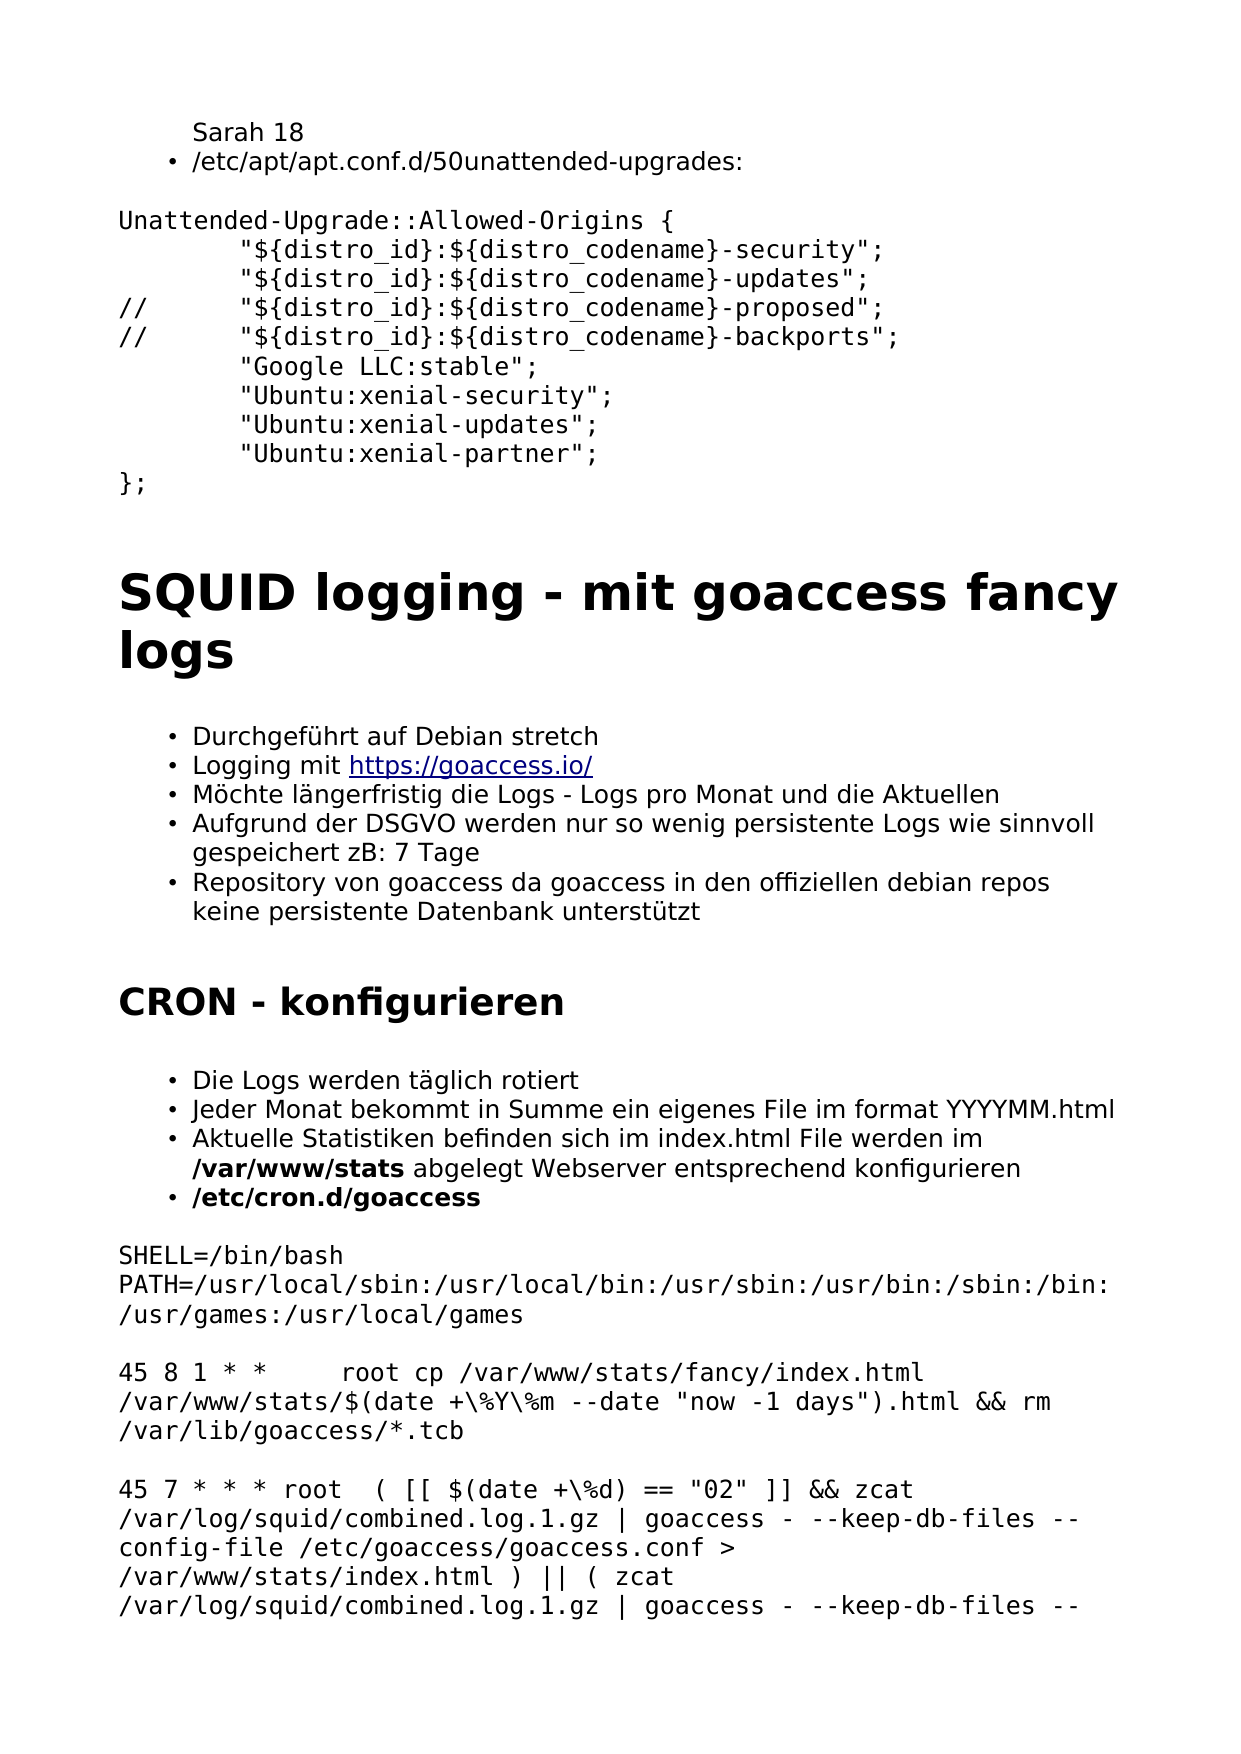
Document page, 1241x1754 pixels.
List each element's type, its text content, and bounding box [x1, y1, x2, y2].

text Unattended-Upgrade::Allowed-Origins { "${distro_id}:${distro_codename}-security"; "${distro_id}:${distro_codename}-updates"; // "${distro_id}:${distro_codename}-proposed"; // "${distro_id}:${distro_codename}-backports"; "Google LLC:stable"; "Ubuntu:xenial-security"; "Ubuntu:xenial-updates"; "Ubuntu:xenial-partner"; }; [118, 206, 1122, 527]
list Möchte längerfristig die Logs - Logs pro Monat und die Aktuellen [177, 780, 1122, 809]
list Durchgeführt auf Debian stretch [177, 722, 1122, 751]
list Aufgrund der DSGVO werden nur so wenig persistente Logs wie sinnvoll gespeichert zB: 7 Tage [177, 809, 1122, 868]
subtitle CRON - konfigurieren [118, 981, 1122, 1024]
list Logging mit https://goaccess.io/ [177, 751, 1122, 780]
list /etc/cron.d/goaccess [177, 1183, 1122, 1212]
list Repository von goaccess da goaccess in den offiziellen debian repos keine persistente Datenbank unterstützt [177, 868, 1122, 926]
list Jeder Monat bekommt in Summe ein eigenes File im format YYYYMM.html [177, 1095, 1122, 1124]
list Die Logs werden täglich rotiert [177, 1066, 1122, 1095]
list Sarah 18 [177, 118, 1122, 147]
text SHELL=/bin/bash PATH=/usr/local/sbin:/usr/local/bin:/usr/sbin:/usr/bin:/sbin:/bin:/usr/games:/usr/local/games 45 8 1 * * root cp /var/www/stats/fancy/index.html /var/www/stats/$(date +\%Y\%m --date "now -1 days").html && rm /var/lib/goaccess/*.tcb 45 7 * * * root ( [[ $(date +\%d) == "02" ]] && zcat /var/log/squid/combined.log.1.gz | goaccess - --keep-db-files --config-file /etc/goaccess/goaccess.conf > /var/www/stats/index.html ) || ( zcat /var/log/squid/combined.log.1.gz | goaccess - --keep-db-files [118, 1242, 1122, 1621]
list Aktuelle Statistiken befinden sich im index.html File werden im /var/www/stats abgelegt Webserver entsprechend konfigurieren [177, 1124, 1122, 1183]
list /etc/apt/apt.conf.d/50unattended-upgrades: [177, 147, 1122, 176]
subtitle SQUID logging - mit goaccess fancy logs [118, 563, 1122, 680]
